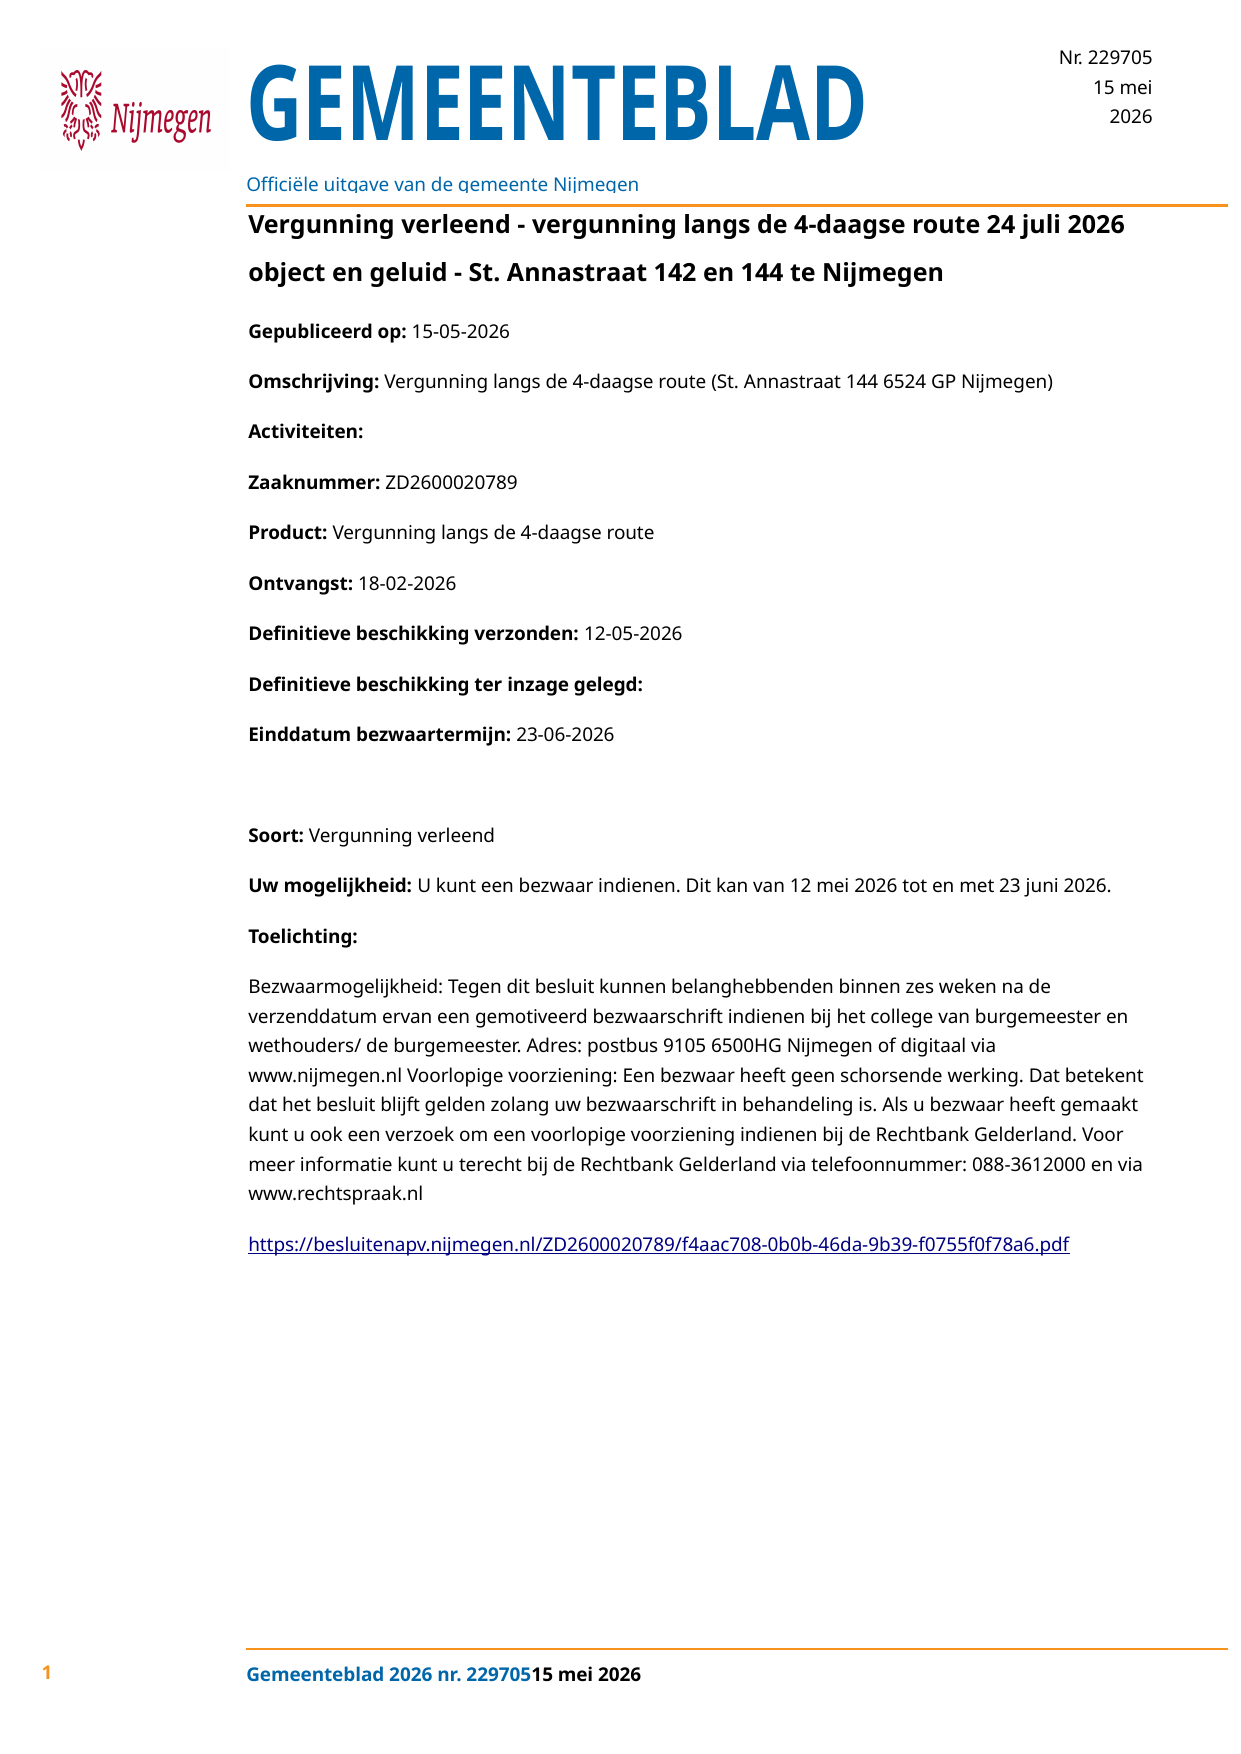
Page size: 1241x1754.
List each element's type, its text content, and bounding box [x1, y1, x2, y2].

text Einddatum bezwaartermijn: 23-06-2026 [248, 721, 1152, 747]
text Product: Vergunning langs de 4-daagse route [248, 519, 1152, 545]
text Omschrijving: Vergunning langs de 4-daagse route (St. Annastraat 144 6524 GP Nijmegen) [248, 368, 1152, 394]
text Activiteiten: [248, 419, 1152, 444]
text Toelichting: [248, 923, 1152, 949]
text Vergunning verleend - vergunning langs de 4-daagse route 24 juli 2026 object en geluid - St. Annastraat 142 en 144 te Nijmegen [248, 207, 1152, 288]
text Uw mogelijkheid: U kunt een bezwaar indienen. Dit kan van 12 mei 2026 tot en met 23 juni 2026. [248, 872, 1152, 898]
text Definitieve beschikking ter inzage gelegd: [248, 671, 1152, 697]
picture [41, 47, 231, 172]
text https://besluitenapv.nijmegen.nl/ZD2600020789/f4aac708-0b0b-46da-9b39-f0755f0f78a6.pdf [248, 1231, 1152, 1257]
text Definitieve beschikking verzonden: 12-05-2026 [248, 620, 1152, 646]
text Gepubliceerd op: 15-05-2026 [248, 318, 1152, 344]
text Zaaknummer: ZD2600020789 [248, 469, 1152, 495]
text Ontvangst: 18-02-2026 [248, 570, 1152, 596]
text Bezwaarmogelijkheid: Tegen dit besluit kunnen belanghebbenden binnen zes weken na de verzenddatum ervan een gemotiveerd bezwaarschrift indienen bij het college van burgemeester en wethouders/ de burgemeester. Adres: postbus 9105 6500HG Nijmegen of digitaal via www.nijmegen.nl Voorlopige voorziening: Een bezwaar heeft geen schorsende werking. Dat betekent dat het besluit blijft gelden zolang uw bezwaarschrift in behandeling is. Als u bezwaar heeft gemaakt kunt u ook een verzoek om een voorlopige voorziening indienen bij de Rechtbank Gelderland. Voor meer informatie kunt u terecht bij de Rechtbank Gelderland via telefoonnummer: 088-3612000 en via www.rechtspraak.nl [248, 973, 1152, 1206]
text Soort: Vergunning verleend [248, 822, 1152, 848]
